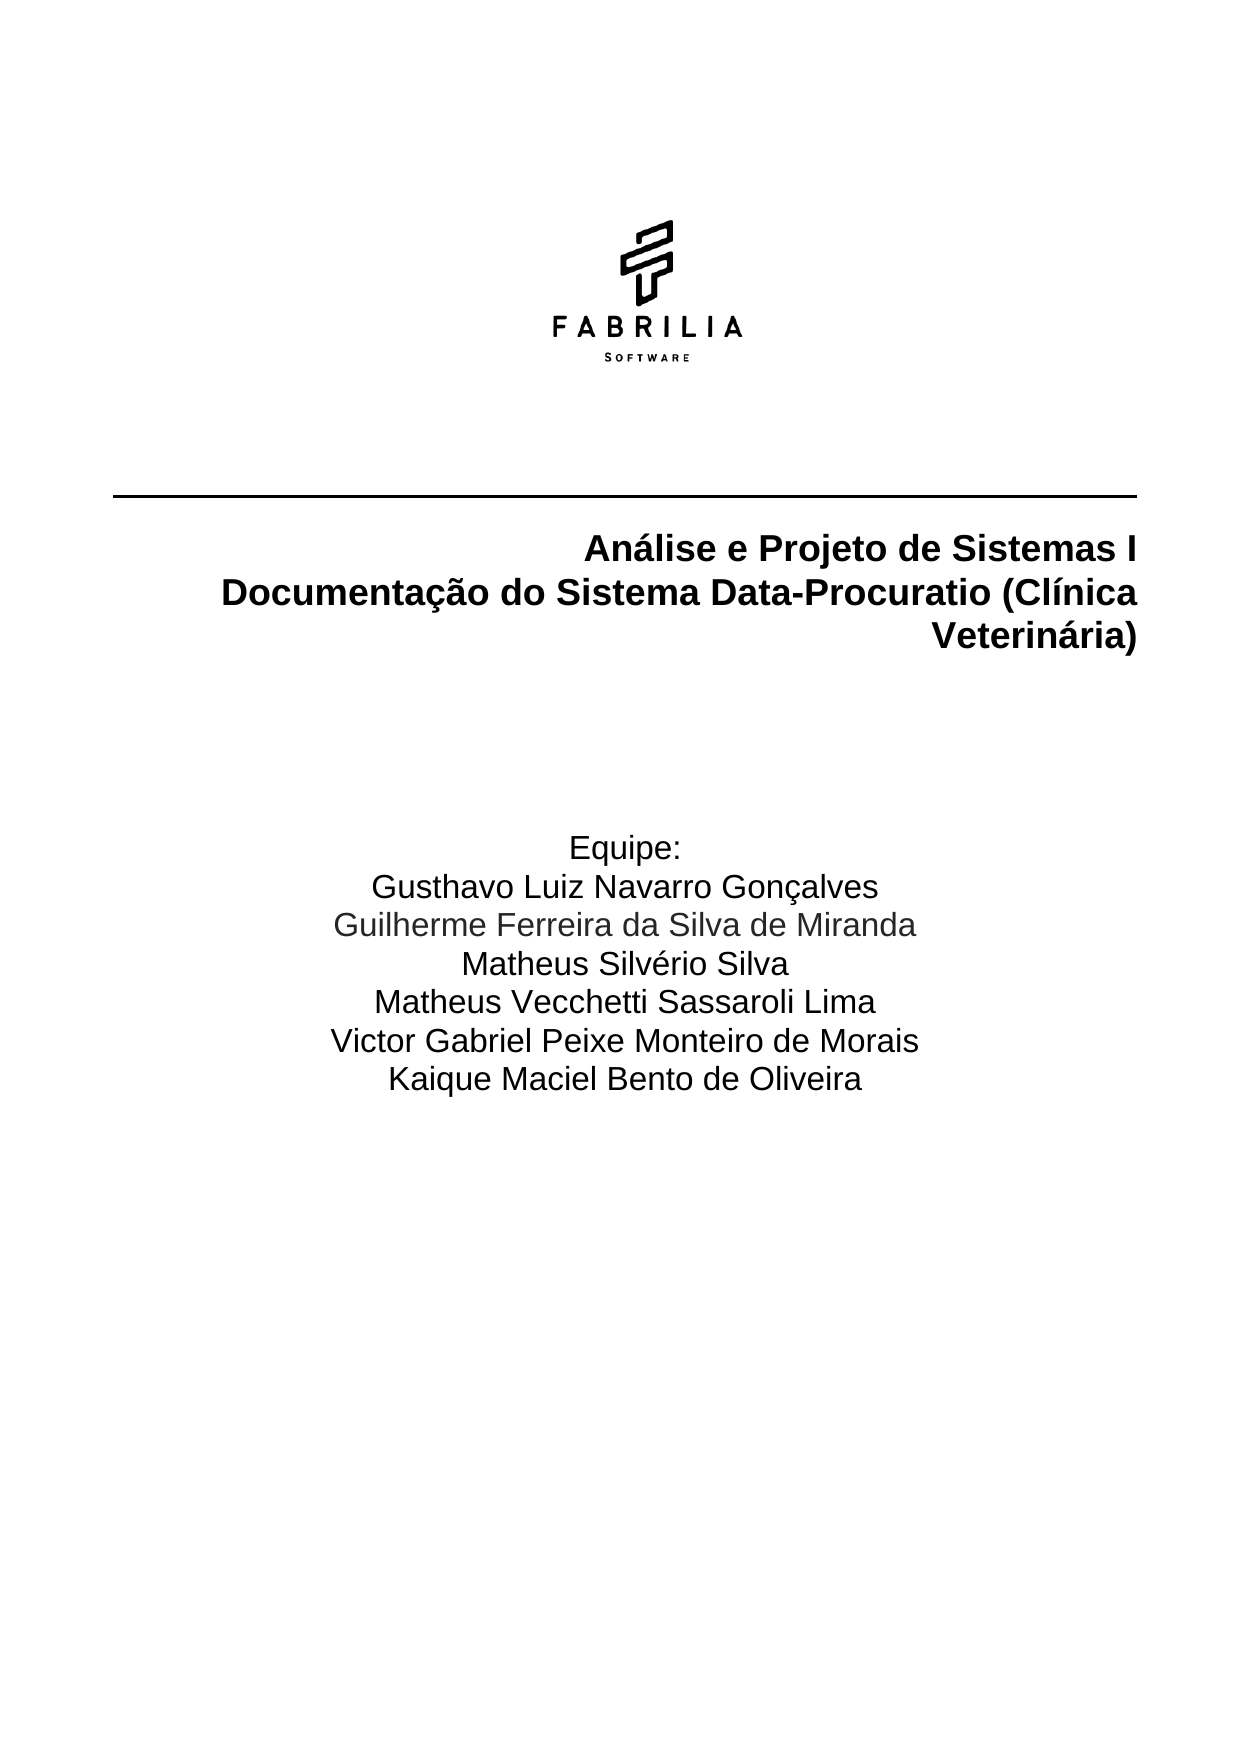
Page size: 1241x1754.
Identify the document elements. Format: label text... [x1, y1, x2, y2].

text Gusthavo Luiz Navarro Gonçalves [112, 867, 1137, 905]
text Guilherme Ferreira da Silva de Miranda [112, 905, 1137, 944]
text Matheus Vecchetti Sassaroli Lima [112, 982, 1137, 1021]
picture [458, 104, 835, 481]
text Victor Gabriel Peixe Monteiro de Morais [112, 1021, 1137, 1059]
text Análise e Projeto de Sistemas I [112, 527, 1137, 570]
text Documentação do Sistema Data-Procuratio (Clínica Veterinária) [112, 570, 1137, 656]
text Kaique Maciel Bento de Oliveira [112, 1059, 1137, 1097]
text Equipe: [112, 828, 1137, 867]
text Matheus Silvério Silva [112, 944, 1137, 982]
